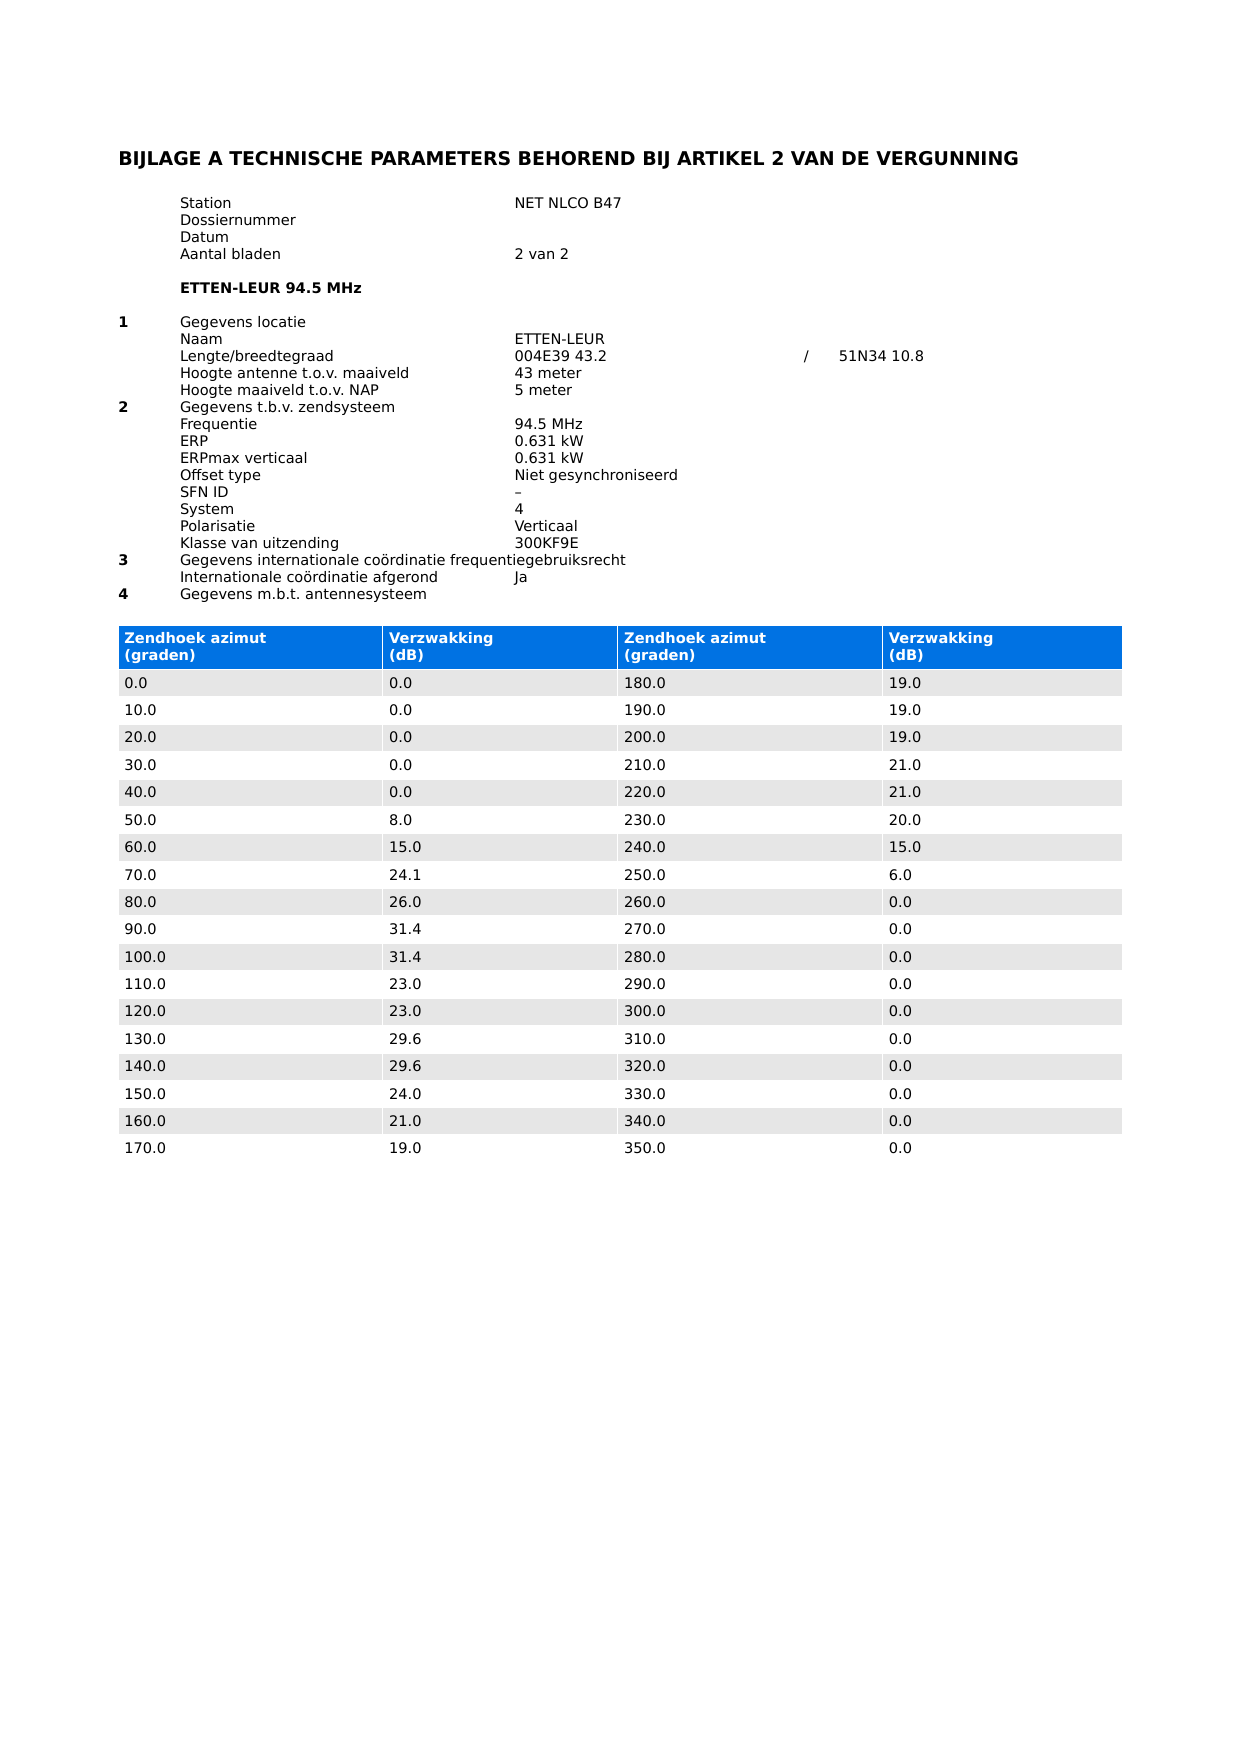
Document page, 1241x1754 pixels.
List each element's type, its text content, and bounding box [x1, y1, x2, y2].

table_cell Aantal bladen [174, 246, 508, 263]
table_cell [798, 552, 833, 569]
table_cell 0.0 [383, 780, 617, 806]
table_cell 0.0 [383, 670, 617, 696]
table_cell Datum [174, 229, 508, 246]
table_cell [798, 569, 833, 586]
table_cell [798, 467, 833, 484]
table_cell 43 meter [509, 365, 798, 382]
table_cell Gegevens locatie [174, 314, 508, 331]
table_cell [118, 450, 174, 467]
table_cell [833, 501, 1122, 518]
table_cell 4 [509, 501, 798, 518]
table_cell 4 [118, 586, 174, 603]
table_cell 20.0 [119, 725, 382, 751]
table_cell ERPmax verticaal [174, 450, 508, 467]
table_cell [833, 433, 1122, 450]
table_cell 0.0 [883, 944, 1122, 970]
table_cell [509, 212, 798, 229]
table_cell [798, 365, 833, 382]
table_cell 240.0 [618, 834, 882, 861]
table_cell [798, 331, 833, 348]
table_cell 19.0 [883, 725, 1122, 751]
table_cell ETTEN-LEUR [509, 331, 798, 348]
table_cell [118, 331, 174, 348]
table_header Zendhoek azimut (graden) [618, 626, 882, 669]
table_cell [118, 365, 174, 382]
table_header Station [174, 195, 508, 212]
table_cell SFN ID [174, 484, 508, 501]
table_cell 50.0 [119, 807, 382, 833]
table_cell [833, 297, 1122, 314]
table_cell [118, 535, 174, 552]
table_cell [118, 518, 174, 535]
table_cell 120.0 [119, 999, 382, 1025]
subtitle BIJLAGE A TECHNISCHE PARAMETERS BEHOREND BIJ ARTIKEL 2 VAN DE VERGUNNING [118, 148, 1122, 170]
table_cell 140.0 [119, 1054, 382, 1080]
table_cell 21.0 [883, 780, 1122, 806]
table_cell 310.0 [618, 1026, 882, 1052]
table_cell 100.0 [119, 944, 382, 970]
table_cell [118, 246, 174, 263]
table_cell [798, 280, 833, 297]
table_cell [798, 382, 833, 399]
table_cell 300KF9E [509, 535, 798, 552]
table_header [118, 195, 174, 212]
table_cell [118, 484, 174, 501]
table_header Zendhoek azimut (graden) [119, 626, 382, 669]
table_cell 2 [118, 399, 174, 416]
table_cell [833, 314, 1122, 331]
table_cell System [174, 501, 508, 518]
table_cell [174, 297, 508, 314]
table_cell Ja [509, 569, 798, 586]
table_cell 0.0 [883, 1026, 1122, 1052]
table_cell 21.0 [883, 752, 1122, 778]
table_cell [509, 297, 798, 314]
table_cell 30.0 [119, 752, 382, 778]
table_cell 0.0 [883, 916, 1122, 943]
table_cell 270.0 [618, 916, 882, 943]
table_cell 0.0 [883, 1136, 1122, 1162]
table_cell [118, 569, 174, 586]
table_cell 19.0 [883, 697, 1122, 724]
table_cell 20.0 [883, 807, 1122, 833]
table_cell 0.0 [383, 725, 617, 751]
table_cell 350.0 [618, 1136, 882, 1162]
table_cell 19.0 [883, 670, 1122, 696]
table_cell [798, 263, 833, 280]
table_cell [798, 433, 833, 450]
table_cell [833, 280, 1122, 297]
table_cell [798, 501, 833, 518]
table_cell 0.631 kW [509, 450, 798, 467]
table_cell 19.0 [383, 1136, 617, 1162]
table_cell [833, 484, 1122, 501]
table_header Verzwakking (dB) [883, 626, 1122, 669]
table_cell 3 [118, 552, 174, 569]
table_cell 31.4 [383, 944, 617, 970]
table_cell Dossiernummer [174, 212, 508, 229]
table_cell 0.0 [883, 1054, 1122, 1080]
table_cell 220.0 [618, 780, 882, 806]
table_cell [833, 467, 1122, 484]
table_cell [118, 280, 174, 297]
table_cell ETTEN-LEUR 94.5 MHz [174, 280, 798, 297]
table_header [833, 195, 1122, 212]
table_cell [798, 314, 833, 331]
table_cell 26.0 [383, 889, 617, 915]
table_cell Gegevens t.b.v. zendsysteem [174, 399, 798, 416]
table_cell 0.0 [883, 971, 1122, 998]
table_cell Gegevens m.b.t. antennesysteem [174, 586, 798, 603]
table_cell 190.0 [618, 697, 882, 724]
table_cell 23.0 [383, 999, 617, 1025]
table_cell Frequentie [174, 416, 508, 433]
table_cell [118, 297, 174, 314]
table_cell 29.6 [383, 1026, 617, 1052]
table_cell 0.0 [883, 1108, 1122, 1134]
table_cell [118, 382, 174, 399]
table_cell 10.0 [119, 697, 382, 724]
table_cell [798, 416, 833, 433]
table_cell 180.0 [618, 670, 882, 696]
table_cell Naam [174, 331, 508, 348]
table_cell 94.5 MHz [509, 416, 798, 433]
table_cell 004E39 43.2 [509, 348, 798, 365]
table_cell – [509, 484, 798, 501]
table_cell 260.0 [618, 889, 882, 915]
table_cell 320.0 [618, 1054, 882, 1080]
table_cell [509, 263, 798, 280]
table_cell 200.0 [618, 725, 882, 751]
table_cell Offset type [174, 467, 508, 484]
table_cell [118, 416, 174, 433]
table_cell 5 meter [509, 382, 798, 399]
table_cell 24.0 [383, 1081, 617, 1107]
table_cell [118, 433, 174, 450]
table_cell 160.0 [119, 1108, 382, 1134]
table_cell [118, 212, 174, 229]
table_cell [833, 586, 1122, 603]
table_cell 0.0 [883, 1081, 1122, 1107]
table_cell [833, 246, 1122, 263]
table_cell 2 van 2 [509, 246, 798, 263]
table_cell 0.0 [383, 697, 617, 724]
table_cell 23.0 [383, 971, 617, 998]
table_cell 70.0 [119, 862, 382, 888]
table_cell 0.0 [883, 889, 1122, 915]
table_cell 150.0 [119, 1081, 382, 1107]
table_cell [833, 416, 1122, 433]
table_cell [833, 382, 1122, 399]
table_cell Polarisatie [174, 518, 508, 535]
table_cell Internationale coördinatie afgerond [174, 569, 508, 586]
table_header [798, 195, 833, 212]
table_cell [833, 552, 1122, 569]
table_cell 51N34 10.8 [833, 348, 1122, 365]
table_cell 6.0 [883, 862, 1122, 888]
table_cell 29.6 [383, 1054, 617, 1080]
table_cell [833, 535, 1122, 552]
table_cell [118, 348, 174, 365]
table_cell Hoogte antenne t.o.v. maaiveld [174, 365, 508, 382]
table_cell [798, 246, 833, 263]
table_cell / [798, 348, 833, 365]
table_cell [798, 229, 833, 246]
table_cell [833, 518, 1122, 535]
table_cell 90.0 [119, 916, 382, 943]
table_cell [509, 229, 798, 246]
table_cell 0.631 kW [509, 433, 798, 450]
table_cell Lengte/breedtegraad [174, 348, 508, 365]
table_cell [118, 467, 174, 484]
table_cell Gegevens internationale coördinatie frequentiegebruiksrecht [174, 552, 798, 569]
table_cell 210.0 [618, 752, 882, 778]
table_cell [118, 263, 174, 280]
table_cell [833, 450, 1122, 467]
table_cell Niet gesynchroniseerd [509, 467, 798, 484]
table_cell 15.0 [883, 834, 1122, 861]
table_cell 230.0 [618, 807, 882, 833]
table_cell [833, 569, 1122, 586]
table_cell 15.0 [383, 834, 617, 861]
table_cell 280.0 [618, 944, 882, 970]
table_cell 0.0 [119, 670, 382, 696]
table_cell [833, 263, 1122, 280]
table_cell [174, 263, 508, 280]
table_cell [798, 212, 833, 229]
table_cell [833, 399, 1122, 416]
table_cell [833, 212, 1122, 229]
table_cell 60.0 [119, 834, 382, 861]
table_cell 330.0 [618, 1081, 882, 1107]
table_cell ERP [174, 433, 508, 450]
table_cell Verticaal [509, 518, 798, 535]
table_header NET NLCO B47 [509, 195, 798, 212]
table_cell 40.0 [119, 780, 382, 806]
table_cell 130.0 [119, 1026, 382, 1052]
table_cell [833, 229, 1122, 246]
table_cell [798, 399, 833, 416]
table_cell [798, 535, 833, 552]
table_cell [798, 450, 833, 467]
table_cell 110.0 [119, 971, 382, 998]
table_cell 80.0 [119, 889, 382, 915]
table_cell Klasse van uitzending [174, 535, 508, 552]
table_cell [833, 331, 1122, 348]
table_cell 250.0 [618, 862, 882, 888]
table_cell [509, 314, 798, 331]
table_cell 340.0 [618, 1108, 882, 1134]
table_cell 0.0 [383, 752, 617, 778]
table_header Verzwakking (dB) [383, 626, 617, 669]
table_cell [798, 586, 833, 603]
table_cell [798, 297, 833, 314]
table_cell [833, 365, 1122, 382]
table_cell 290.0 [618, 971, 882, 998]
table_cell [118, 501, 174, 518]
table_cell [118, 229, 174, 246]
table_cell 0.0 [883, 999, 1122, 1025]
table_cell 300.0 [618, 999, 882, 1025]
table_cell 1 [118, 314, 174, 331]
table_cell [798, 518, 833, 535]
table_cell 24.1 [383, 862, 617, 888]
table_cell 31.4 [383, 916, 617, 943]
table_cell [798, 484, 833, 501]
table_cell 170.0 [119, 1136, 382, 1162]
table_cell 8.0 [383, 807, 617, 833]
table_cell Hoogte maaiveld t.o.v. NAP [174, 382, 508, 399]
table_cell 21.0 [383, 1108, 617, 1134]
